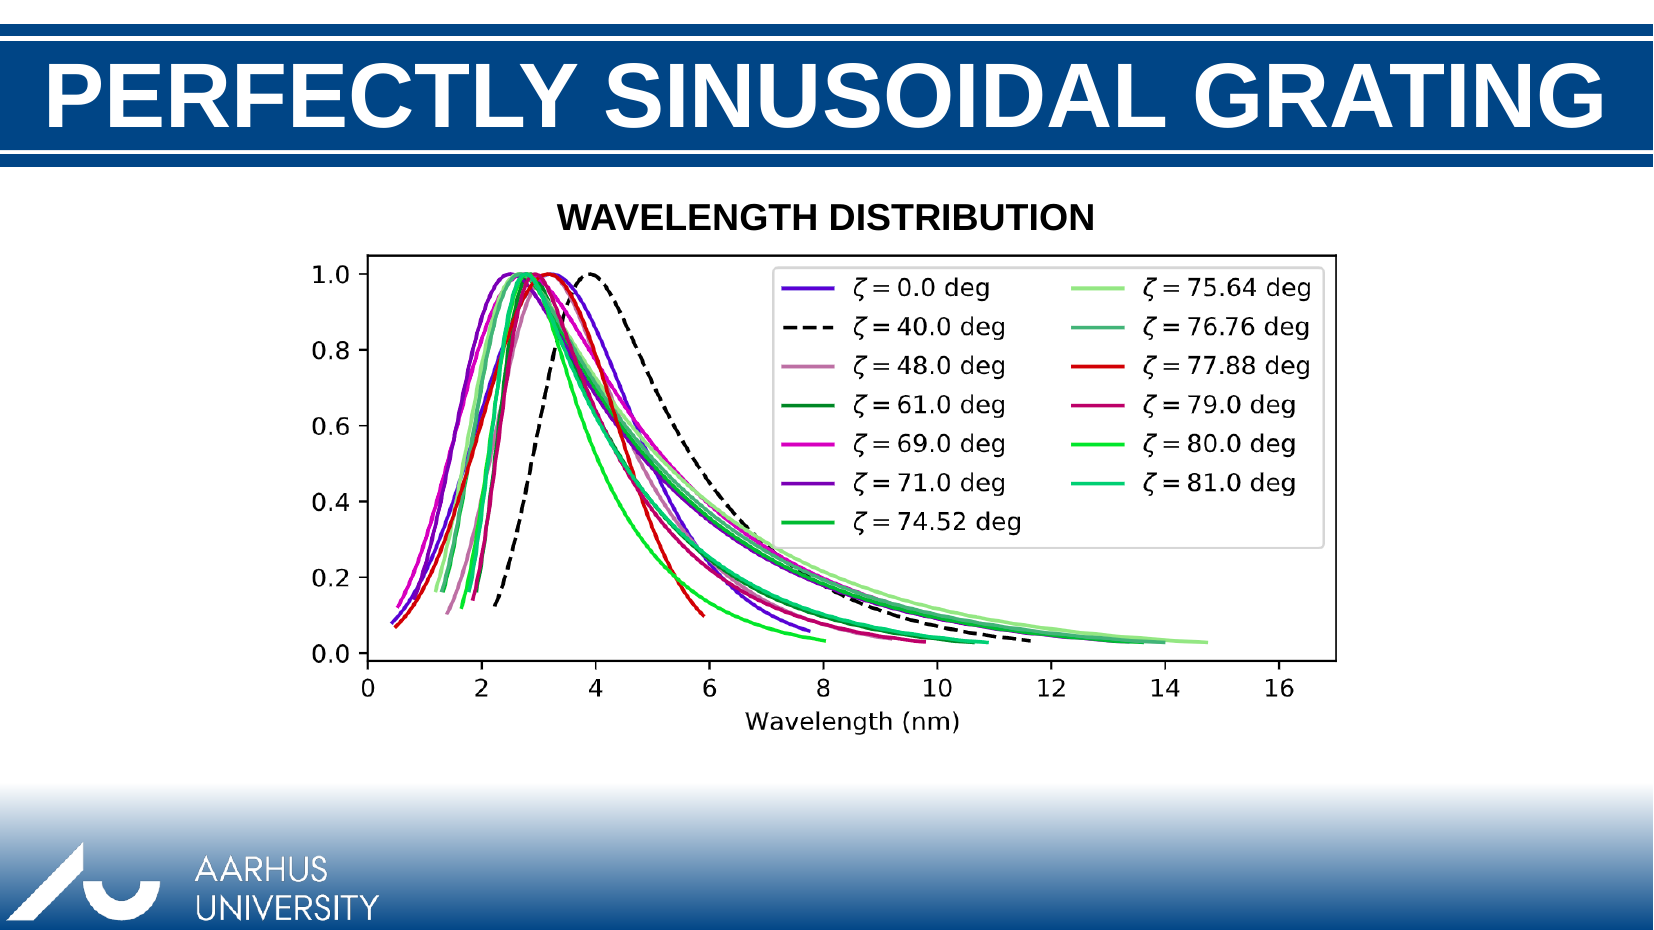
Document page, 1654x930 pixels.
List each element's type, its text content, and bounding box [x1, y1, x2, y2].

picture [304, 247, 1349, 742]
text_box WAVELENGTH DISTRIBUTION [542, 189, 1111, 246]
title PERFECTLY SINUSOIDAL GRATING [0, 41, 1653, 151]
picture [5, 841, 414, 928]
